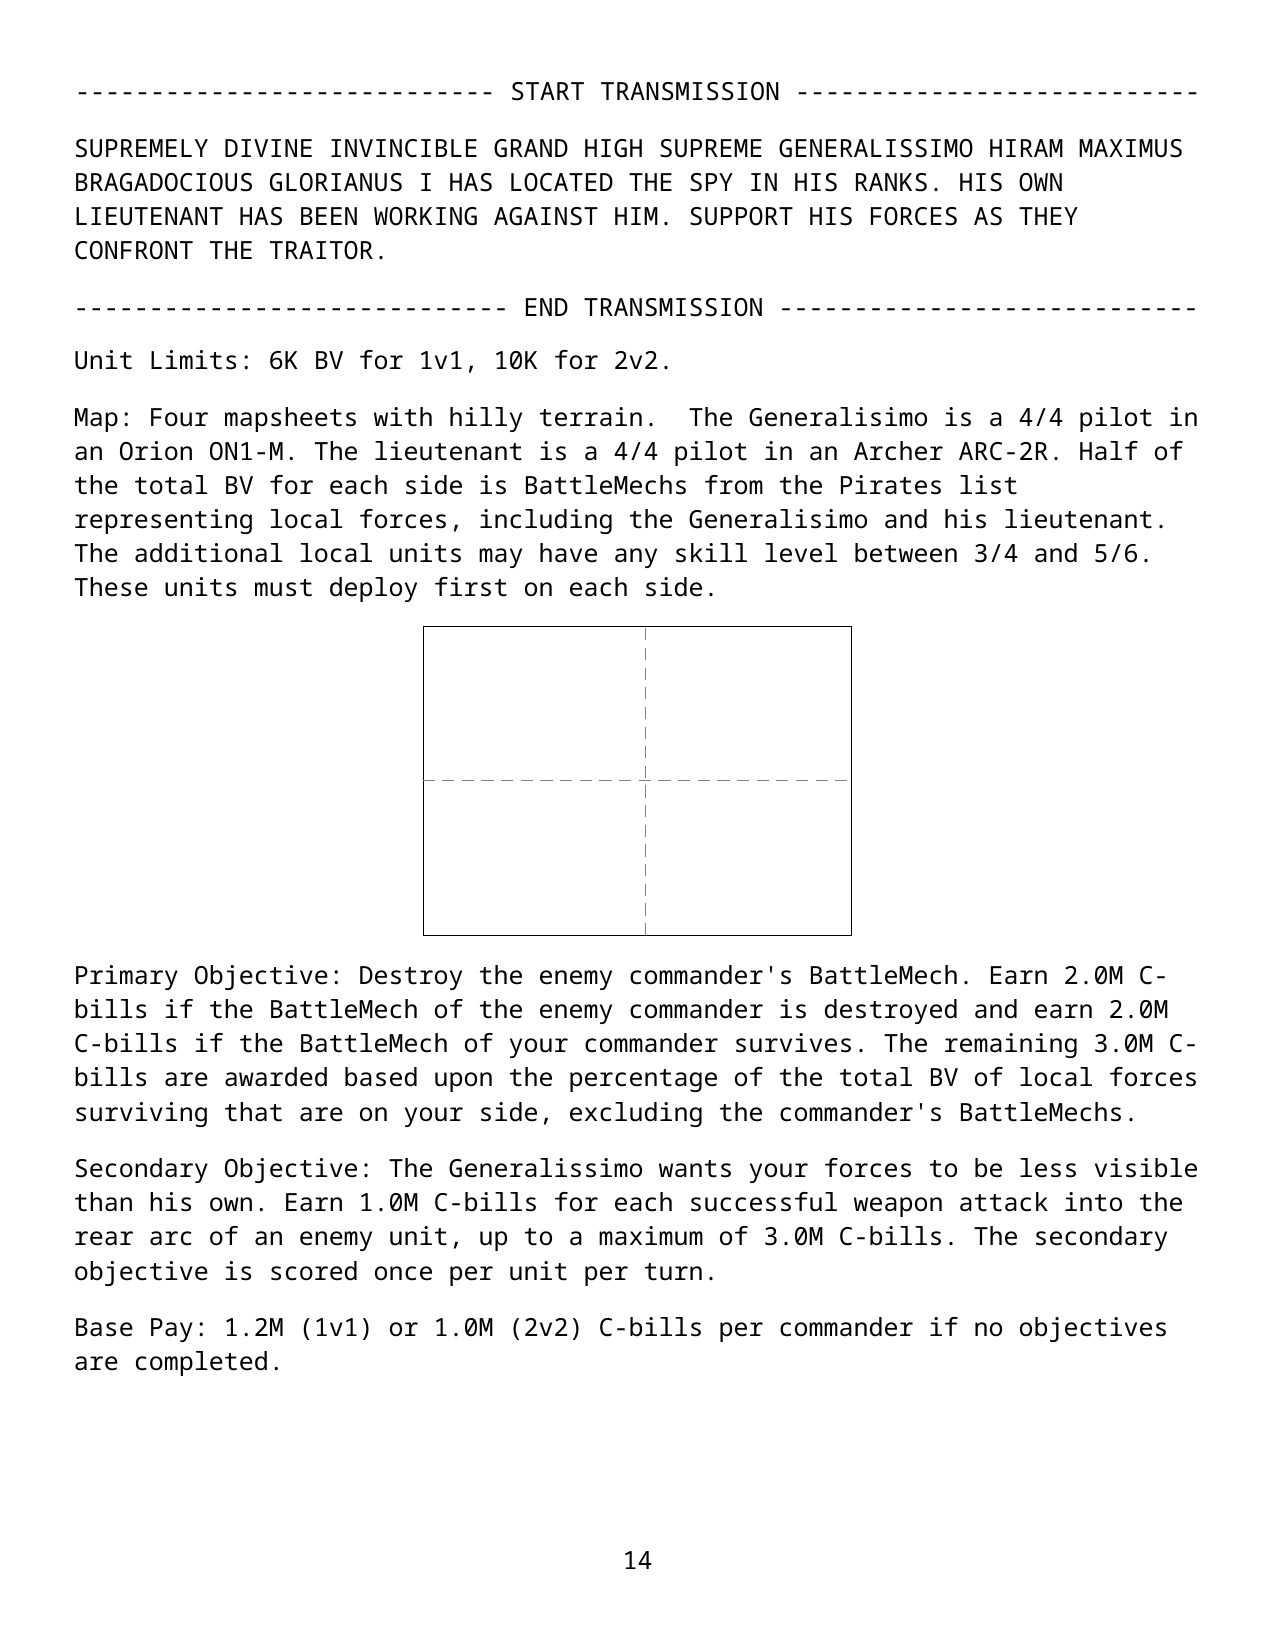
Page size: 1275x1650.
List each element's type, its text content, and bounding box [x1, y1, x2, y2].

text Secondary Objective: The Generalissimo wants your forces to be less visible than his own. Earn 1.0M C-bills for each successful weapon attack into the rear arc of an enemy unit, up to a maximum of 3.0M C-bills. The secondary objective is scored once per unit per turn. [73, 1151, 1201, 1287]
text Primary Objective: Destroy the enemy commander's BattleMech. Earn 2.0M C-bills if the BattleMech of the enemy commander is destroyed and earn 2.0M C-bills if the BattleMech of your commander survives. The remaining 3.0M C-bills are awarded based upon the percentage of the total BV of local forces surviving that are on your side, excluding the commander's BattleMechs. [73, 958, 1201, 1128]
text Base Pay: 1.2M (1v1) or 1.0M (2v2) C-bills per commander if no objectives are completed. [73, 1310, 1201, 1378]
text SUPREMELY DIVINE INVINCIBLE GRAND HIGH SUPREME GENERALISSIMO HIRAM MAXIMUS BRAGADOCIOUS GLORIANUS I HAS LOCATED THE SPY IN HIS RANKS. HIS OWN LIEUTENANT HAS BEEN WORKING AGAINST HIM. SUPPORT HIS FORCES AS THEY CONFRONT THE TRAITOR. [73, 108, 1201, 267]
text Unit Limits: 6K BV for 1v1, 10K for 2v2. [73, 342, 1201, 377]
text Map: Four mapsheets with hilly terrain. The Generalisimo is a 4/4 pilot in an Orion ON1-M. The lieutenant is a 4/4 pilot in an Archer ARC-2R. Half of the total BV for each side is BattleMechs from the Pirates list representing local forces, including the Generalisimo and his lieutenant. The additional local units may have any skill level between 3/4 and 5/6. These units must deploy first on each side. [73, 399, 1201, 604]
subtitle MISSION 5 [73, 323, 1201, 342]
text ---------------------------- START TRANSMISSION --------------------------- [73, 73, 1201, 108]
text ----------------------------- END TRANSMISSION ---------------------------- [73, 267, 1201, 323]
